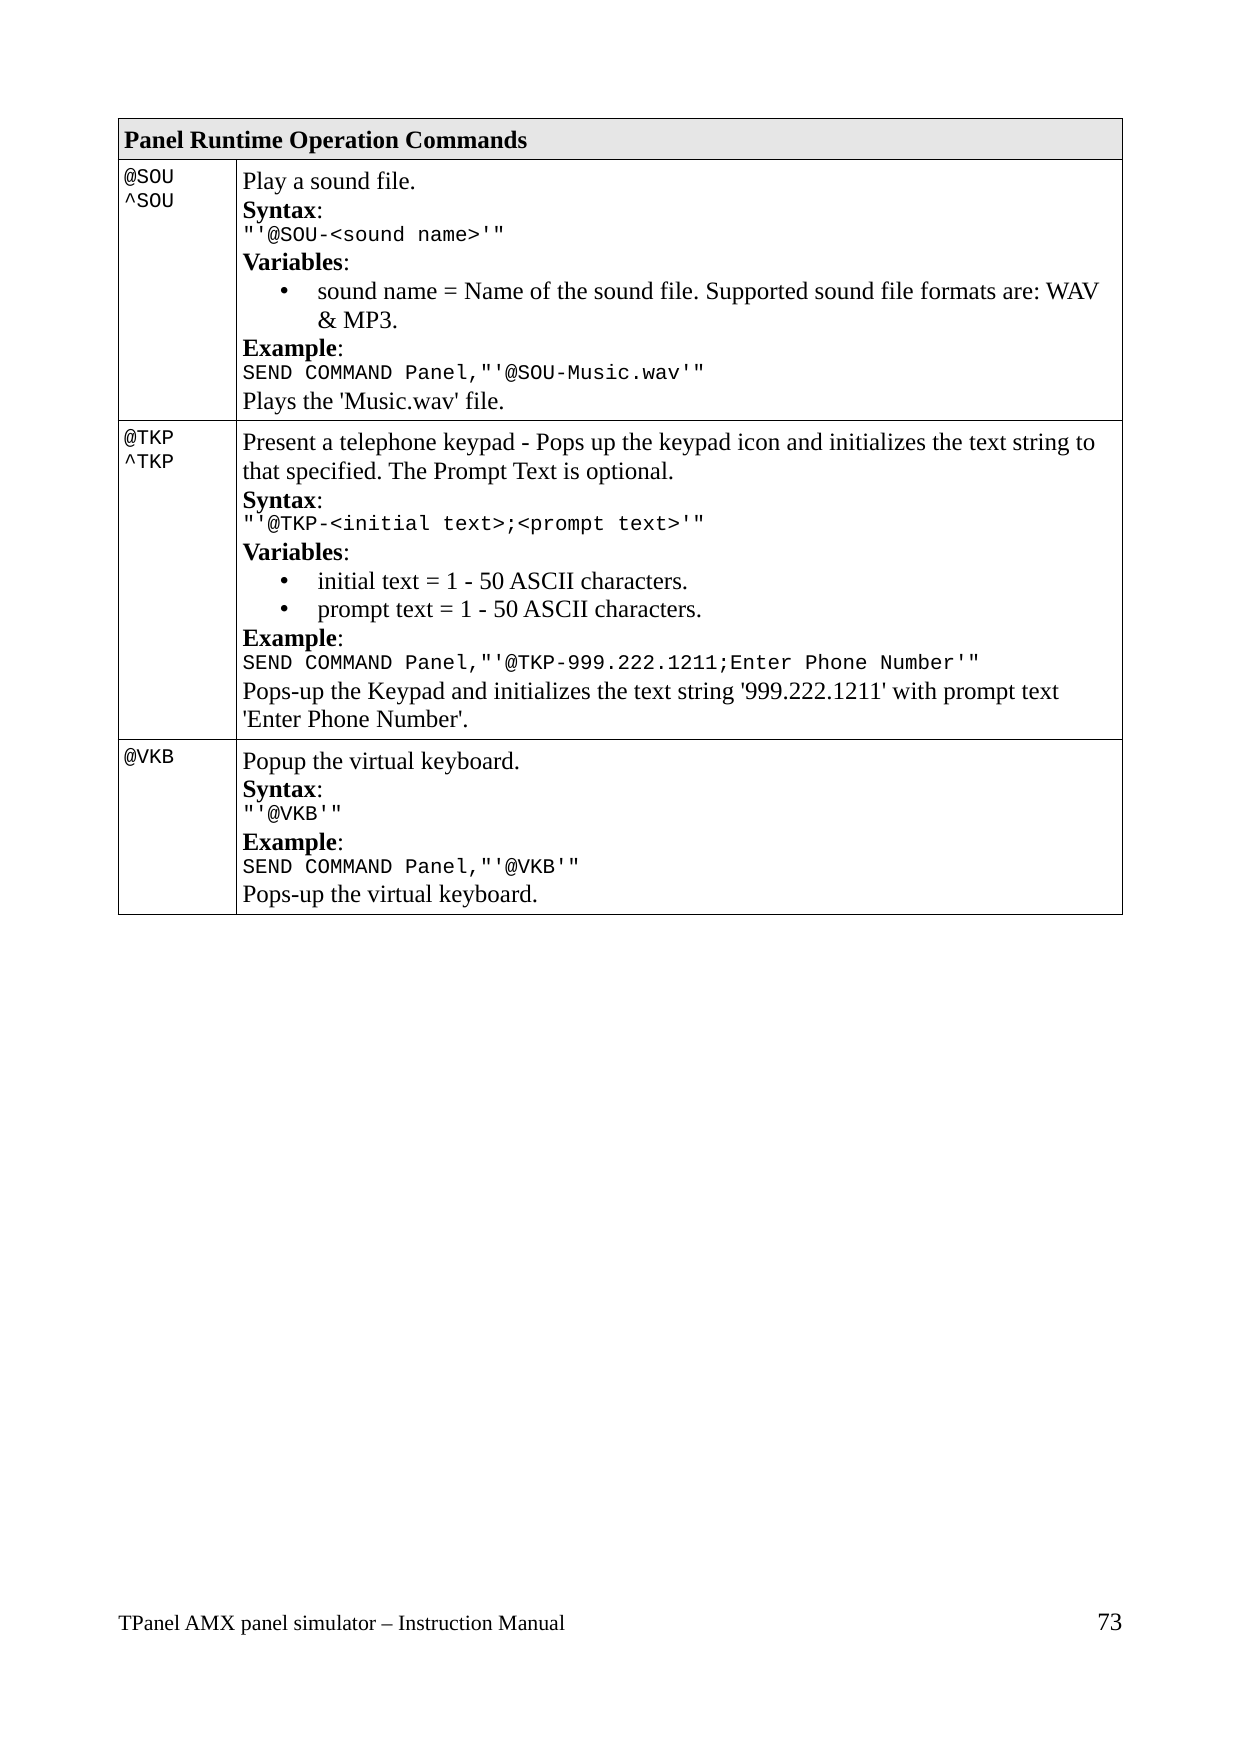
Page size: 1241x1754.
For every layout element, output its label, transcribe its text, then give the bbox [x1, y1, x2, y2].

table_cell Popup the virtual keyboard. Syntax: "'@VKB'" Example: SEND COMMAND Panel,"'@VKB'" Pops-up the virtual keyboard. [237, 740, 1122, 914]
table_cell @VKB [119, 740, 236, 914]
table_header Panel Runtime Operation Commands [119, 119, 1122, 159]
table_cell @TKP ^TKP [119, 421, 236, 739]
table_cell @SOU ^SOU [119, 160, 236, 420]
table_cell Present a telephone keypad - Pops up the keypad icon and initializes the text string to that specified. The Prompt Text is optional. Syntax: "'@TKP-<initial text>;<prompt text>'" Variables: initial text = 1 - 50 ASCII characters. prompt text = 1 - 50 ASCII characters. Example: SEND COMMAND Panel,"'@TKP-999.222.1211;Enter Phone Number'" Pops-up the Keypad and initializes the text string '999.222.1211' with prompt text 'Enter Phone Number'. [237, 421, 1122, 739]
table_cell Play a sound file. Syntax: "'@SOU-<sound name>'" Variables: sound name = Name of the sound file. Supported sound file formats are: WAV & MP3. Example: SEND COMMAND Panel,"'@SOU-Music.wav'" Plays the 'Music.wav' file. [237, 160, 1122, 420]
